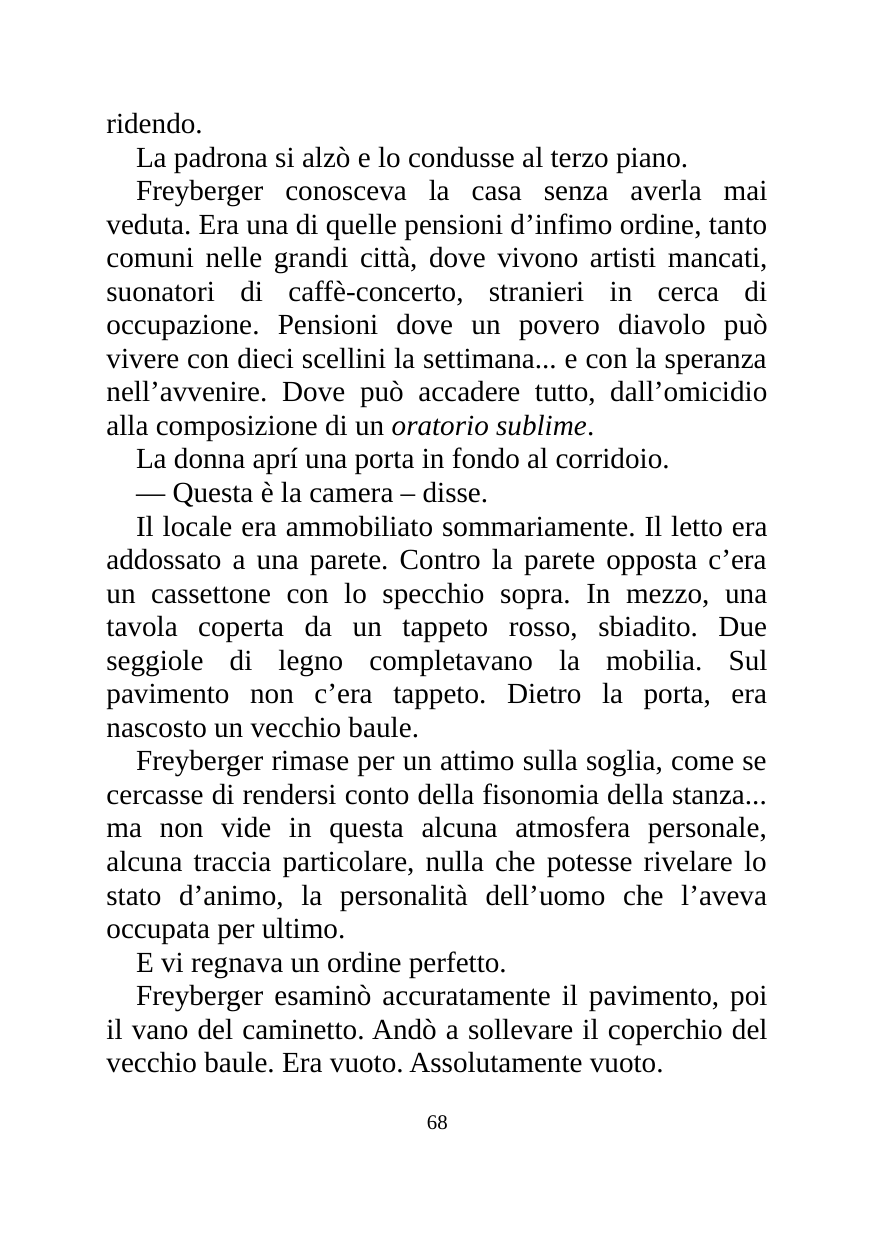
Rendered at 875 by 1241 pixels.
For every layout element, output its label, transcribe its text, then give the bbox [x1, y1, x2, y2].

text Il locale era ammobiliato sommariamente. Il letto era addossato a una parete. Contro la parete opposta c’era un cassettone con lo specchio sopra. In mezzo, una tavola coperta da un tappeto rosso, sbiadito. Due seggiole di legno completavano la mobilia. Sul pavimento non c’era tappeto. Dietro la porta, era nascosto un vecchio baule. [106, 509, 768, 743]
text ridendo. [106, 106, 768, 140]
text La donna aprí una porta in fondo al corridoio. [106, 442, 768, 475]
text — Questa è la camera – disse. [106, 475, 768, 509]
text Freyberger esaminò accuratamente il pavimento, poi il vano del caminetto. Andò a sollevare il coperchio del vecchio baule. Era vuoto. Assolutamente vuoto. [106, 978, 768, 1079]
text Freyberger conosceva la casa senza averla mai veduta. Era una di quelle pensioni d’infimo ordine, tanto comuni nelle grandi città, dove vivono artisti mancati, suonatori di caffè-concerto, stranieri in cerca di occupazione. Pensioni dove un povero diavolo può vivere con dieci scellini la settimana... e con la speranza nell’avvenire. Dove può accadere tutto, dall’omicidio alla composizione di un oratorio sublime. [106, 173, 768, 442]
text La padrona si alzò e lo condusse al terzo piano. [106, 140, 768, 173]
text E vi regnava un ordine perfetto. [106, 945, 768, 978]
text Freyberger rimase per un attimo sulla soglia, come se cercasse di rendersi conto della fisonomia della stanza... ma non vide in questa alcuna atmosfera personale, alcuna traccia particolare, nulla che potesse rivelare lo stato d’animo, la personalità dell’uomo che l’aveva occupata per ultimo. [106, 743, 768, 945]
